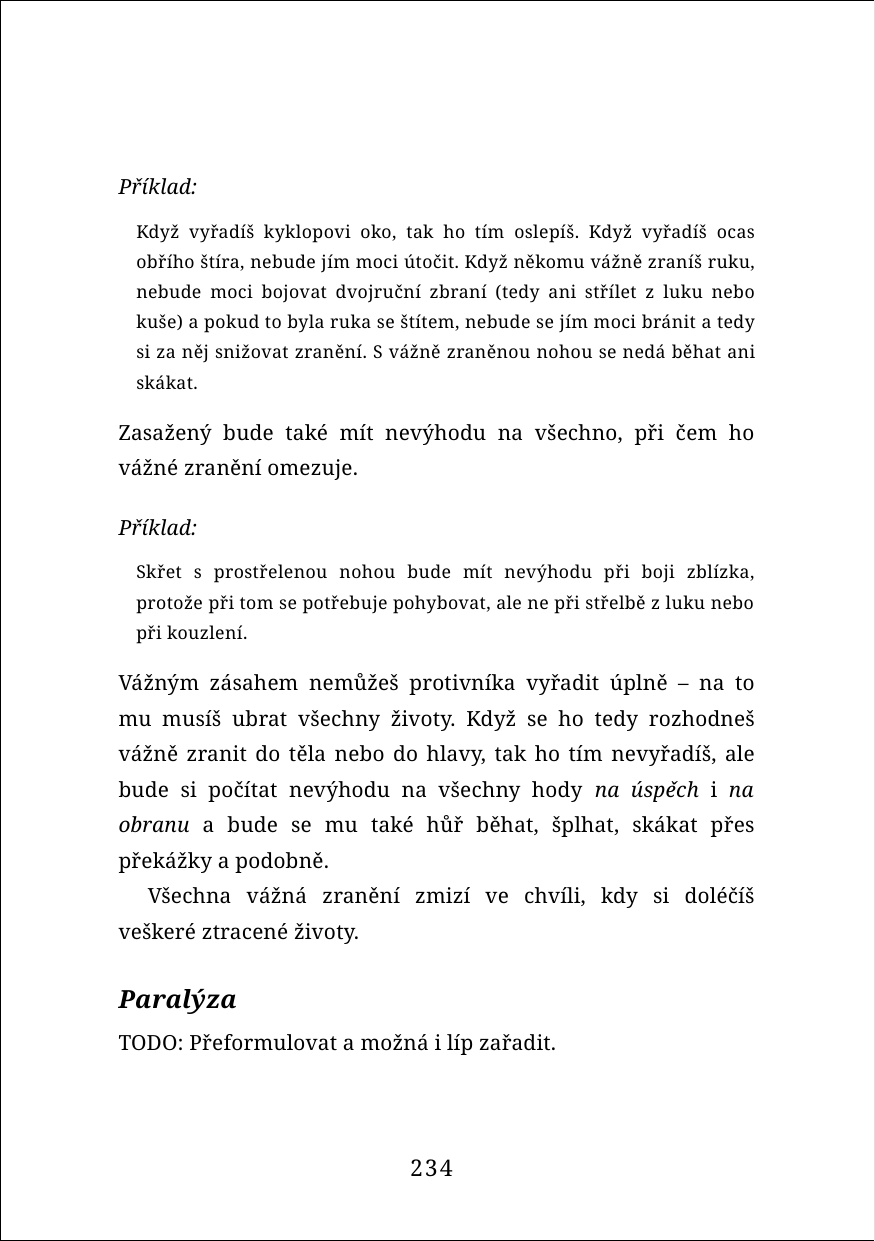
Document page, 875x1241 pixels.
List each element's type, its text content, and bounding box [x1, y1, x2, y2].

text Příklad: [118, 513, 756, 541]
text Skřet s prostřelenou nohou bude mít nevýhodu při boji zblízka, protože při tom se potřebuje pohybovat, ale ne při střelbě z luku nebo při kouzlení. [136, 560, 756, 644]
text Příklad: [118, 172, 756, 200]
text Když vyřadíš kyklopovi oko, tak ho tím oslepíš. Když vyřadíš ocas obřího štíra, nebude jím moci útočit. Když někomu vážně zraníš ruku, nebude moci bojovat dvojruční zbraní (tedy ani střílet z luku nebo kuše) a pokud to byla ruka se štítem, nebude se jím moci bránit a tedy si za něj snižovat zranění. S vážně zraněnou nohou se nedá běhat ani skákat. [136, 219, 756, 394]
subtitle Paralýza [118, 982, 756, 1016]
text Zasažený bude také mít nevýhodu na všechno, při čem ho vážné zranění omezuje. [118, 418, 756, 482]
text TODO: Přeformulovat a možná i líp zařadit. [118, 1028, 756, 1056]
text Vážným zásahem nemůžeš protivníka vyřadit úplně – na to mu musíš ubrat všechny životy. Když se ho tedy rozhodneš vážně zranit do těla nebo do hlavy, tak ho tím nevyřadíš, ale bude si počítat nevýhodu na všechny hody na úspěch i na obranu a bude se mu také hůř běhat, šplhat, skákat přes překážky a podobně. Všechna vážná zranění zmizí ve chvíli, kdy si doléčíš veškeré ztracené životy. [118, 668, 756, 945]
